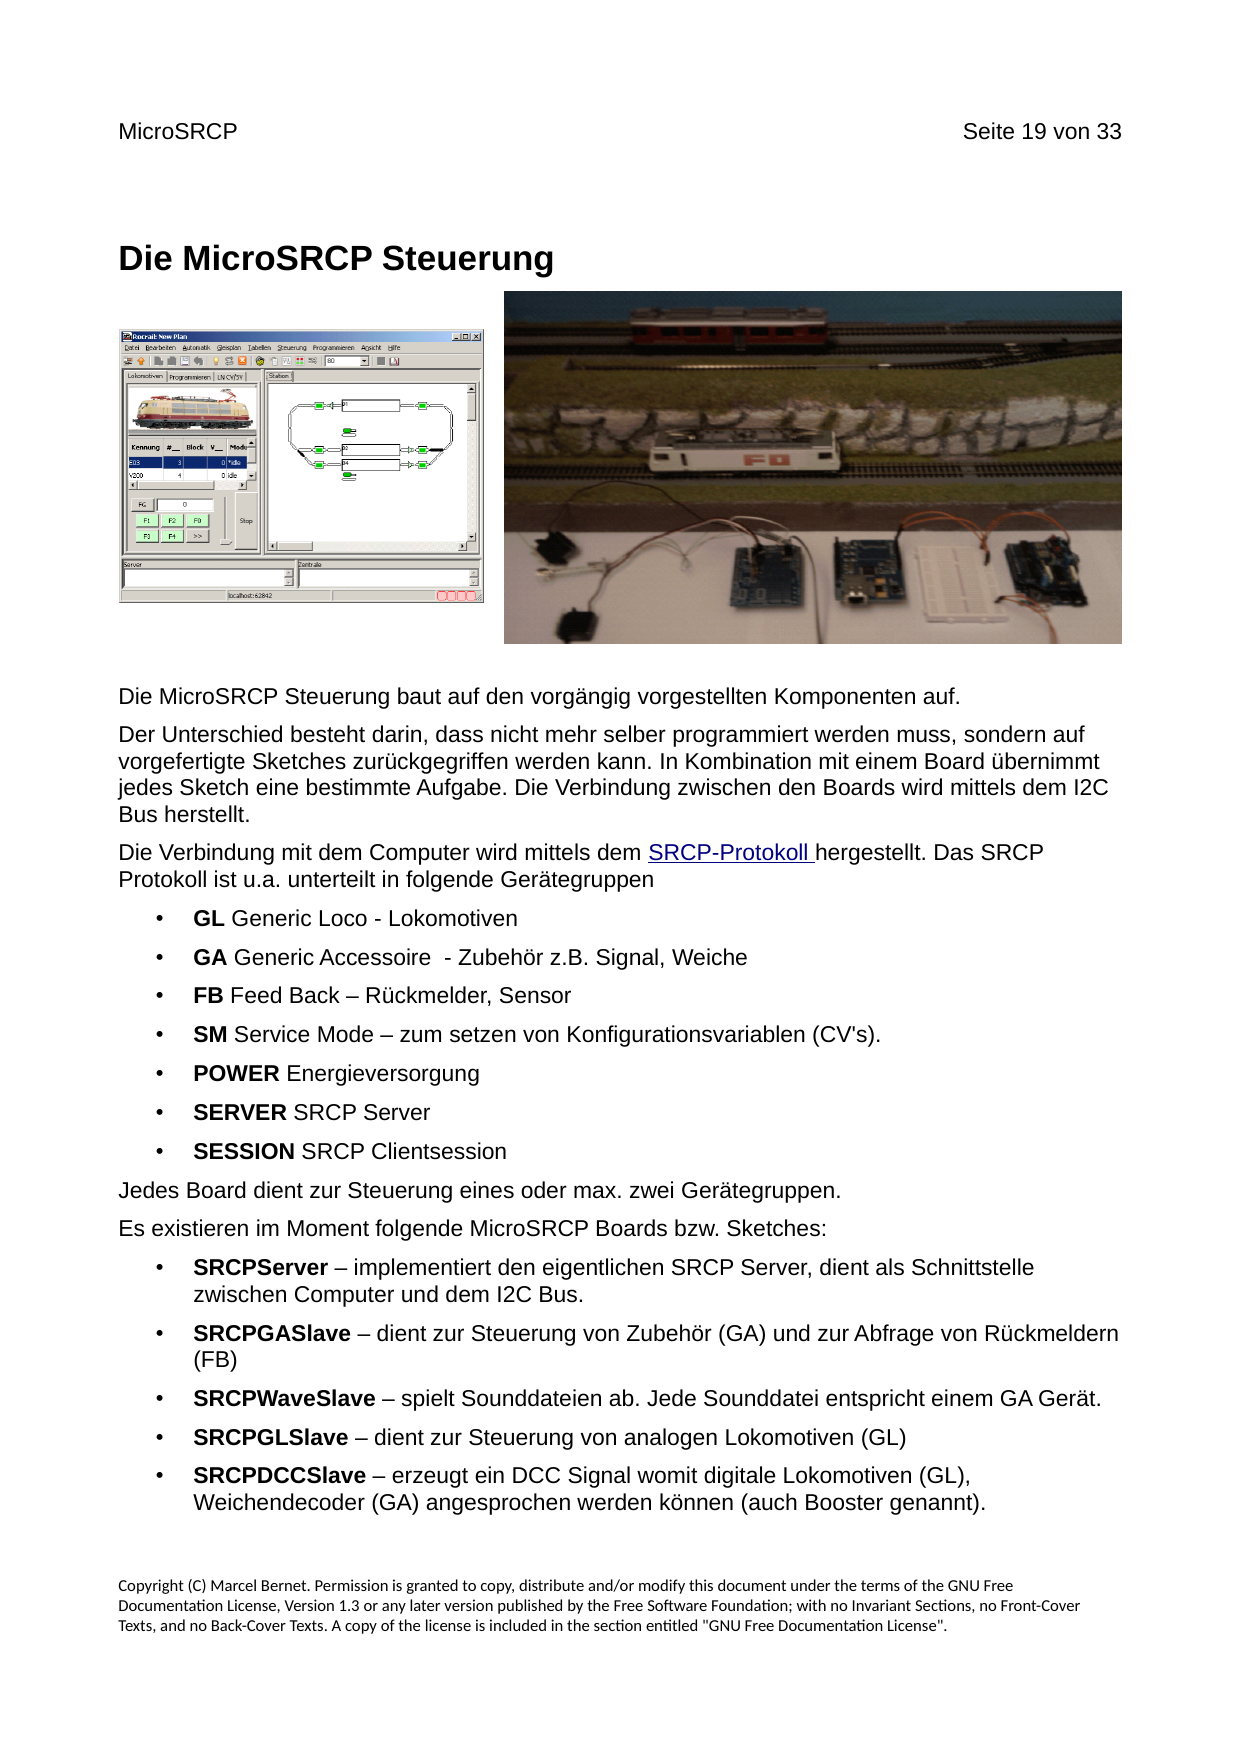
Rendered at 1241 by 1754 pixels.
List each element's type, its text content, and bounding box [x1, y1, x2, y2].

list SERVER SRCP Server [156, 1099, 1122, 1125]
subtitle Die MicroSRCP Steuerung [118, 238, 1122, 278]
list SRCPDCCSlave – erzeugt ein DCC Signal womit digitale Lokomotiven (GL), Weichendecoder (GA) angesprochen werden können (auch Booster genannt). [156, 1462, 1122, 1515]
list POWER Energieversorgung [156, 1060, 1122, 1086]
list SM Service Mode – zum setzen von Konfigurationsvariablen (CV's). [156, 1021, 1122, 1047]
list SRCPWaveSlave – spielt Sounddateien ab. Jede Sounddatei entspricht einem GA Gerät. [156, 1385, 1122, 1411]
text Die MicroSRCP Steuerung baut auf den vorgängig vorgestellten Komponenten auf. [118, 683, 1122, 709]
list FB Feed Back – Rückmelder, Sensor [156, 982, 1122, 1009]
text Der Unterschied besteht darin, dass nicht mehr selber programmiert werden muss, sondern auf vorgefertigte Sketches zurückgegriffen werden kann. In Kombination mit einem Board übernimmt jedes Sketch eine bestimmte Aufgabe. Die Verbindung zwischen den Boards wird mittels dem I2C Bus herstellt. [118, 721, 1122, 827]
list SRCPServer – implementiert den eigentlichen SRCP Server, dient als Schnittstelle zwischen Computer und dem I2C Bus. [156, 1254, 1122, 1307]
text Es existieren im Moment folgende MicroSRCP Boards bzw. Sketches: [118, 1215, 1122, 1242]
list SRCPGLSlave – dient zur Steuerung von analogen Lokomotiven (GL) [156, 1423, 1122, 1450]
list SRCPGASlave – dient zur Steuerung von Zubehör (GA) und zur Abfrage von Rückmeldern (FB) [156, 1319, 1122, 1372]
list GA Generic Accessoire - Zubehör z.B. Signal, Weiche [156, 943, 1122, 970]
text Die Verbindung mit dem Computer wird mittels dem SRCP-Protokoll hergestellt. Das SRCP Protokoll ist u.a. unterteilt in folgende Gerätegruppen [118, 839, 1122, 892]
list SESSION SRCP Clientsession [156, 1138, 1122, 1164]
list GL Generic Loco - Lokomotiven [156, 904, 1122, 931]
text Jedes Board dient zur Steuerung eines oder max. zwei Gerätegruppen. [118, 1177, 1122, 1203]
